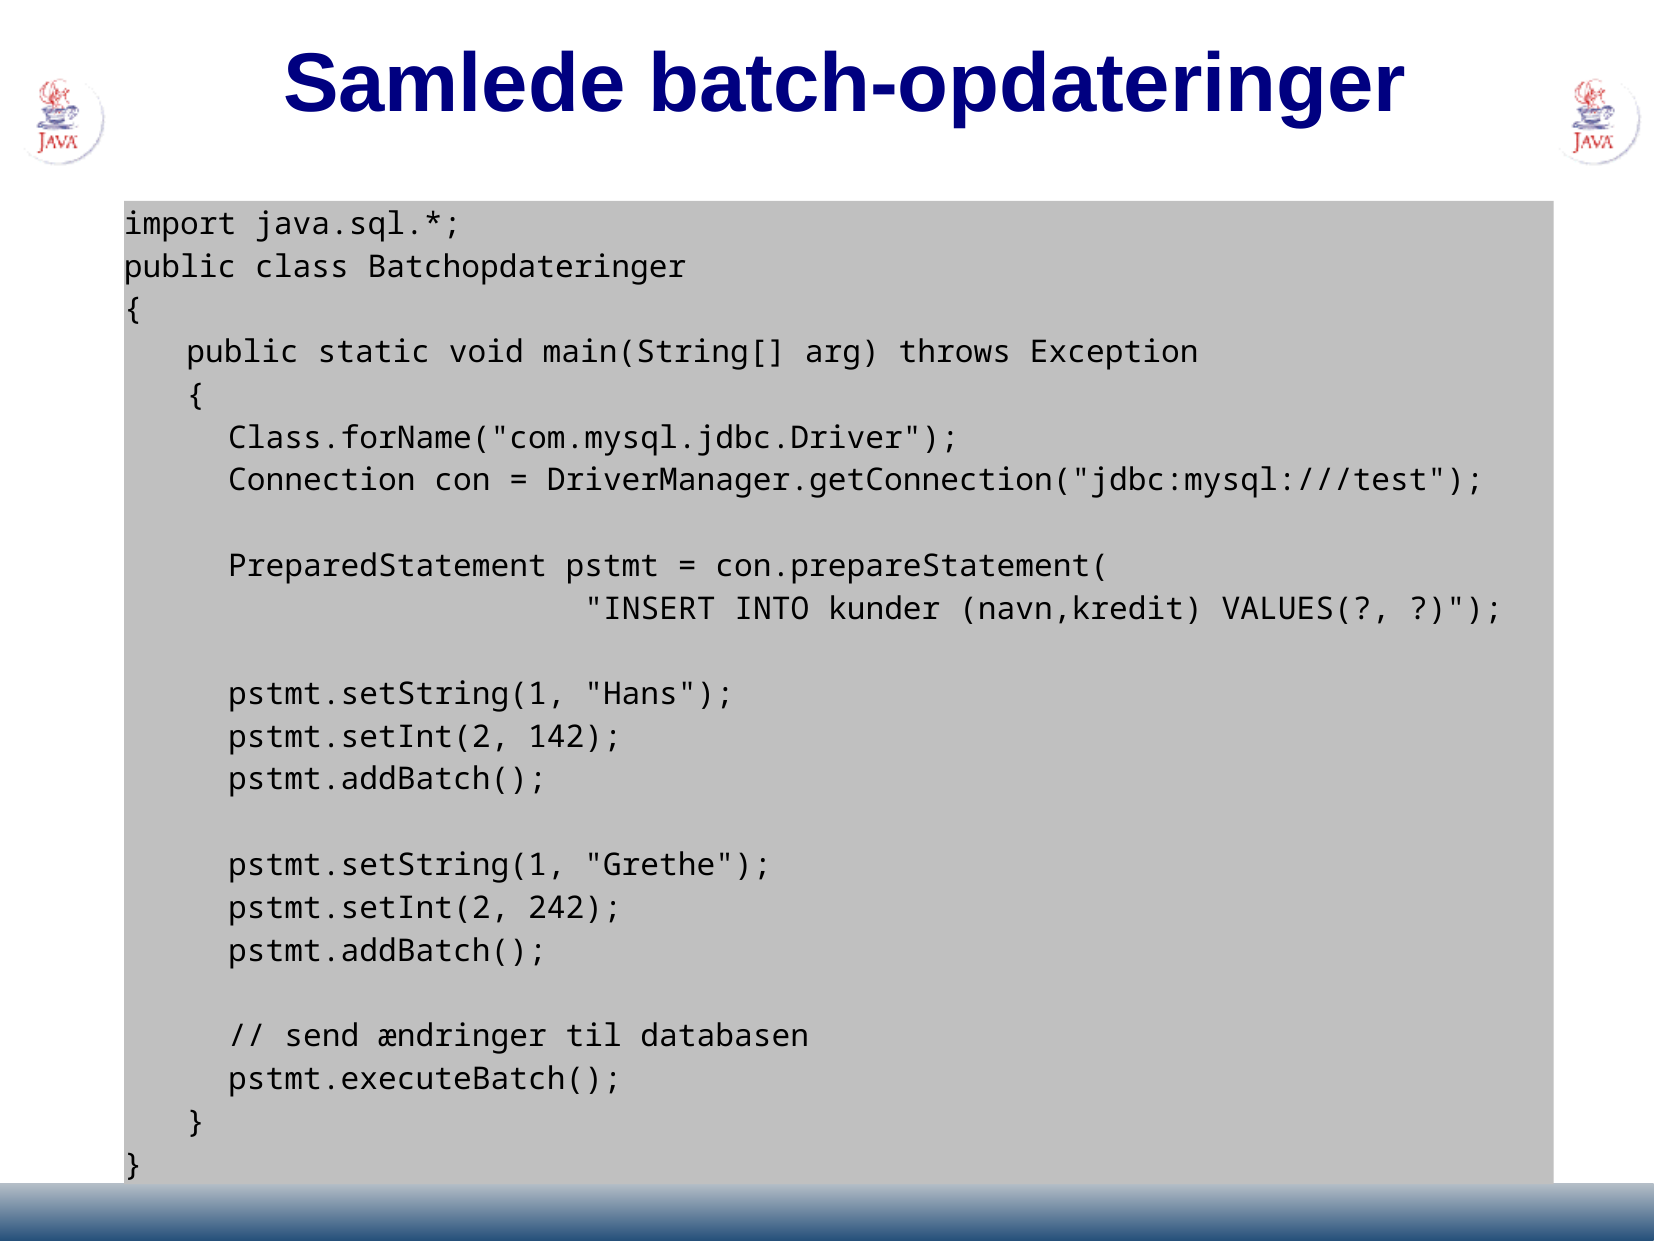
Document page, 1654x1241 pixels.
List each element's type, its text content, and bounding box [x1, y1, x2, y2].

picture [10, 71, 109, 169]
text_box import java.sql.*; public class Batchopdateringer { public static void main(String[] arg) throws Exception { Class.forName("com.mysql.jdbc.Driver"); Connection con = DriverManager.getConnection("jdbc:mysql:///test"); PreparedStatement pstmt = con.prepareStatement( "INSERT INTO kunder (navn,kredit) VALUES(?, ?)"); pstmt.setString(1, "Hans"); pstmt.setInt(2, 142); pstmt.addBatch(); pstmt.setString(1, "Grethe"); pstmt.setInt(2, 242); pstmt.addBatch(); // send ændringer til databasen pstmt.executeBatch(); } } [124, 200, 1554, 1041]
title Samlede batch-opdateringer [156, 0, 1534, 187]
picture [1545, 71, 1645, 169]
